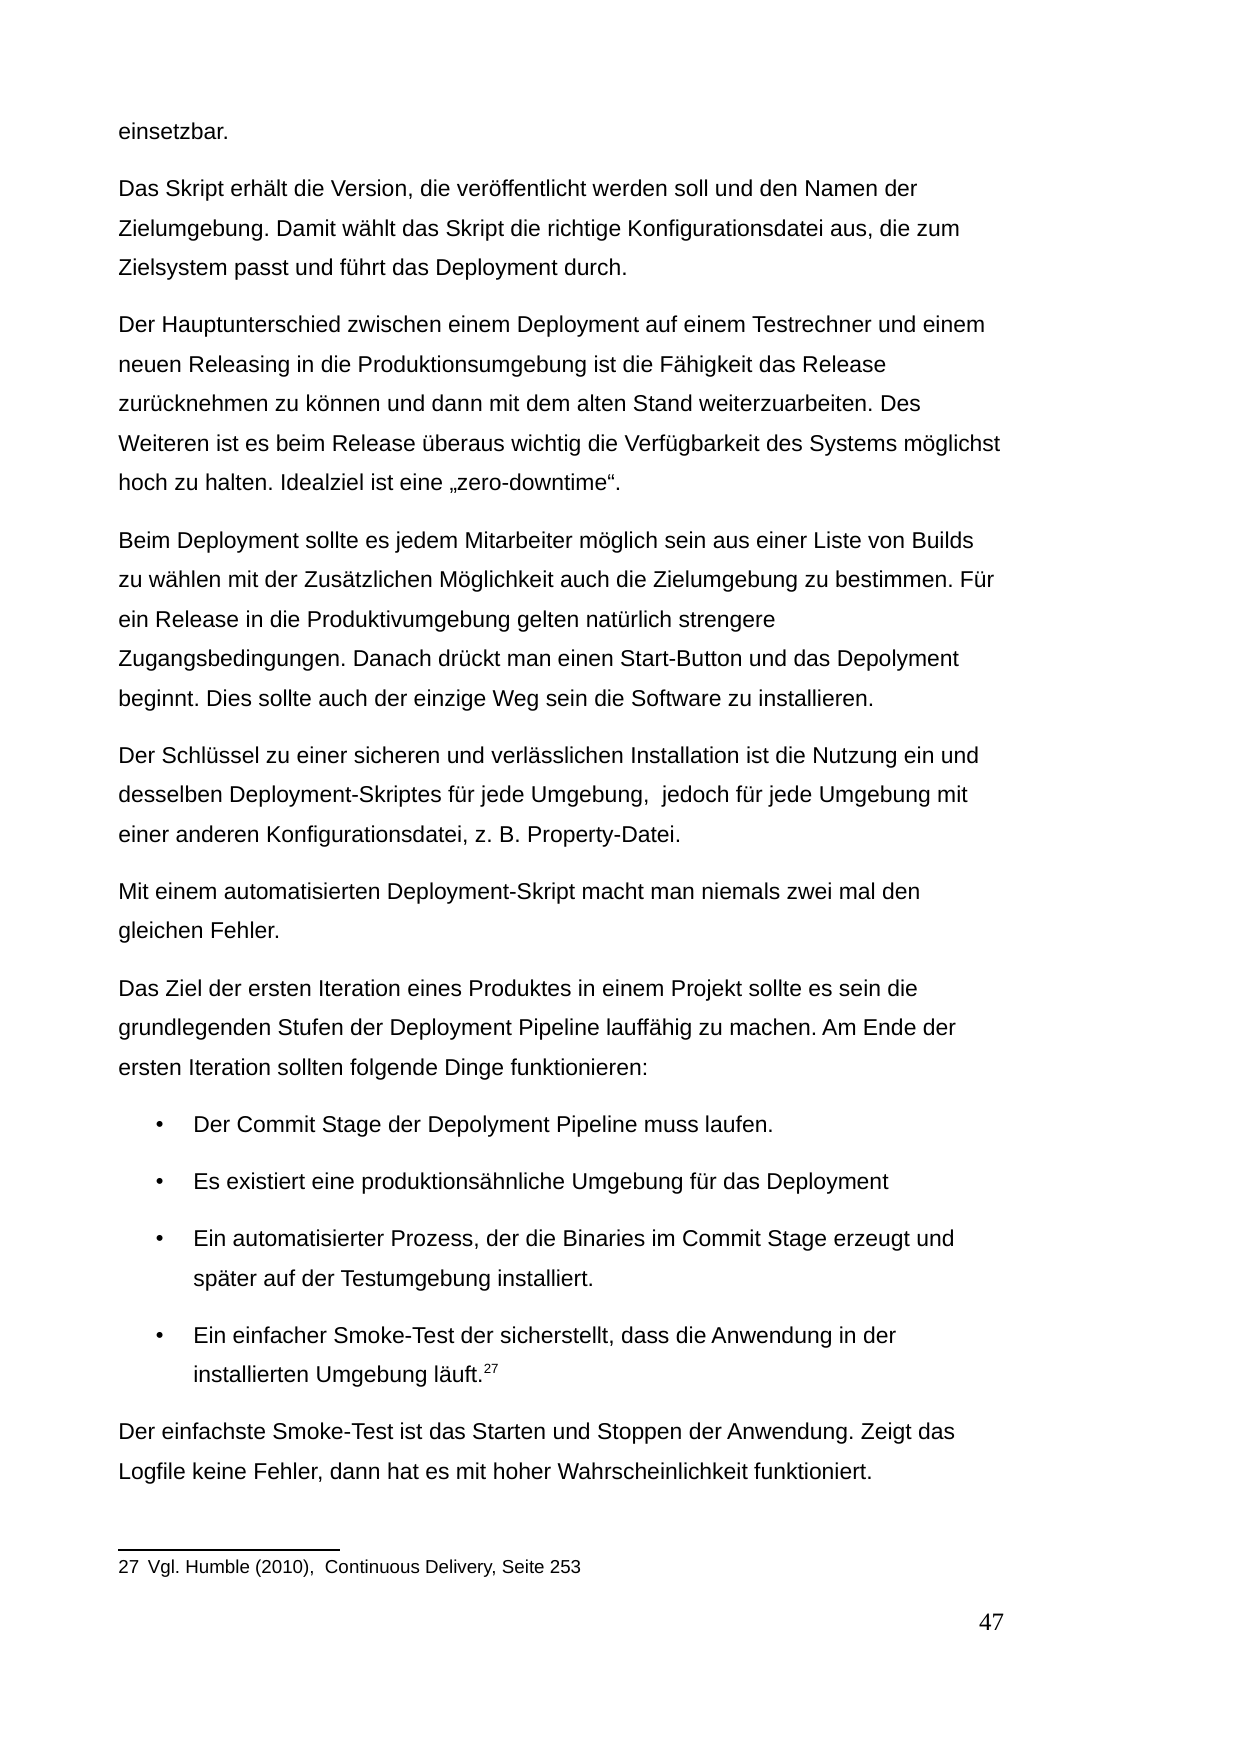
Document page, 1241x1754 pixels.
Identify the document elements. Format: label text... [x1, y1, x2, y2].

text Mit einem automatisierten Deployment-Skript macht man niemals zwei mal den gleichen Fehler. [118, 878, 1004, 944]
list Es existiert eine produktionsähnliche Umgebung für das Deployment [156, 1168, 1004, 1194]
text Der Schlüssel zu einer sicheren und verlässlichen Installation ist die Nutzung ein und desselben Deployment-Skriptes für jede Umgebung, jedoch für jede Umgebung mit einer anderen Konfigurationsdatei, z. B. Property-Datei. [118, 742, 1004, 847]
list Ein einfacher Smoke-Test der sicherstellt, dass die Anwendung in der installierten Umgebung läuft. [156, 1322, 1004, 1387]
list Vgl. Humble (2010), Continuous Delivery, Seite 253 [118, 1556, 1004, 1578]
list Der Commit Stage der Depolyment Pipeline muss laufen. [156, 1111, 1004, 1137]
list Ein automatisierter Prozess, der die Binaries im Commit Stage erzeugt und später auf der Testumgebung installiert. [156, 1225, 1004, 1291]
text Der Hauptunterschied zwischen einem Deployment auf einem Testrechner und einem neuen Releasing in die Produktionsumgebung ist die Fähigkeit das Release zurücknehmen zu können und dann mit dem alten Stand weiterzuarbeiten. Des Weiteren ist es beim Release überaus wichtig die Verfügbarkeit des Systems möglichst hoch zu halten. Idealziel ist eine „zero-downtime“. [118, 311, 1004, 496]
text Das Ziel der ersten Iteration eines Produktes in einem Projekt sollte es sein die grundlegenden Stufen der Deployment Pipeline lauffähig zu machen. Am Ende der ersten Iteration sollten folgende Dinge funktionieren: [118, 974, 1004, 1080]
text einsetzbar. [118, 118, 1004, 144]
text Beim Deployment sollte es jedem Mitarbeiter möglich sein aus einer Liste von Builds zu wählen mit der Zusätzlichen Möglichkeit auch die Zielumgebung zu bestimmen. Für ein Release in die Produktivumgebung gelten natürlich strengere Zugangsbedingungen. Danach drückt man einen Start-Button und das Depolyment beginnt. Dies sollte auch der einzige Weg sein die Software zu installieren. [118, 527, 1004, 711]
text Das Skript erhält die Version, die veröffentlicht werden soll und den Namen der Zielumgebung. Damit wählt das Skript die richtige Konfigurationsdatei aus, die zum Zielsystem passt und führt das Deployment durch. [118, 175, 1004, 281]
text Der einfachste Smoke-Test ist das Starten und Stoppen der Anwendung. Zeigt das Logfile keine Fehler, dann hat es mit hoher Wahrscheinlichkeit funktioniert. [118, 1418, 1004, 1484]
